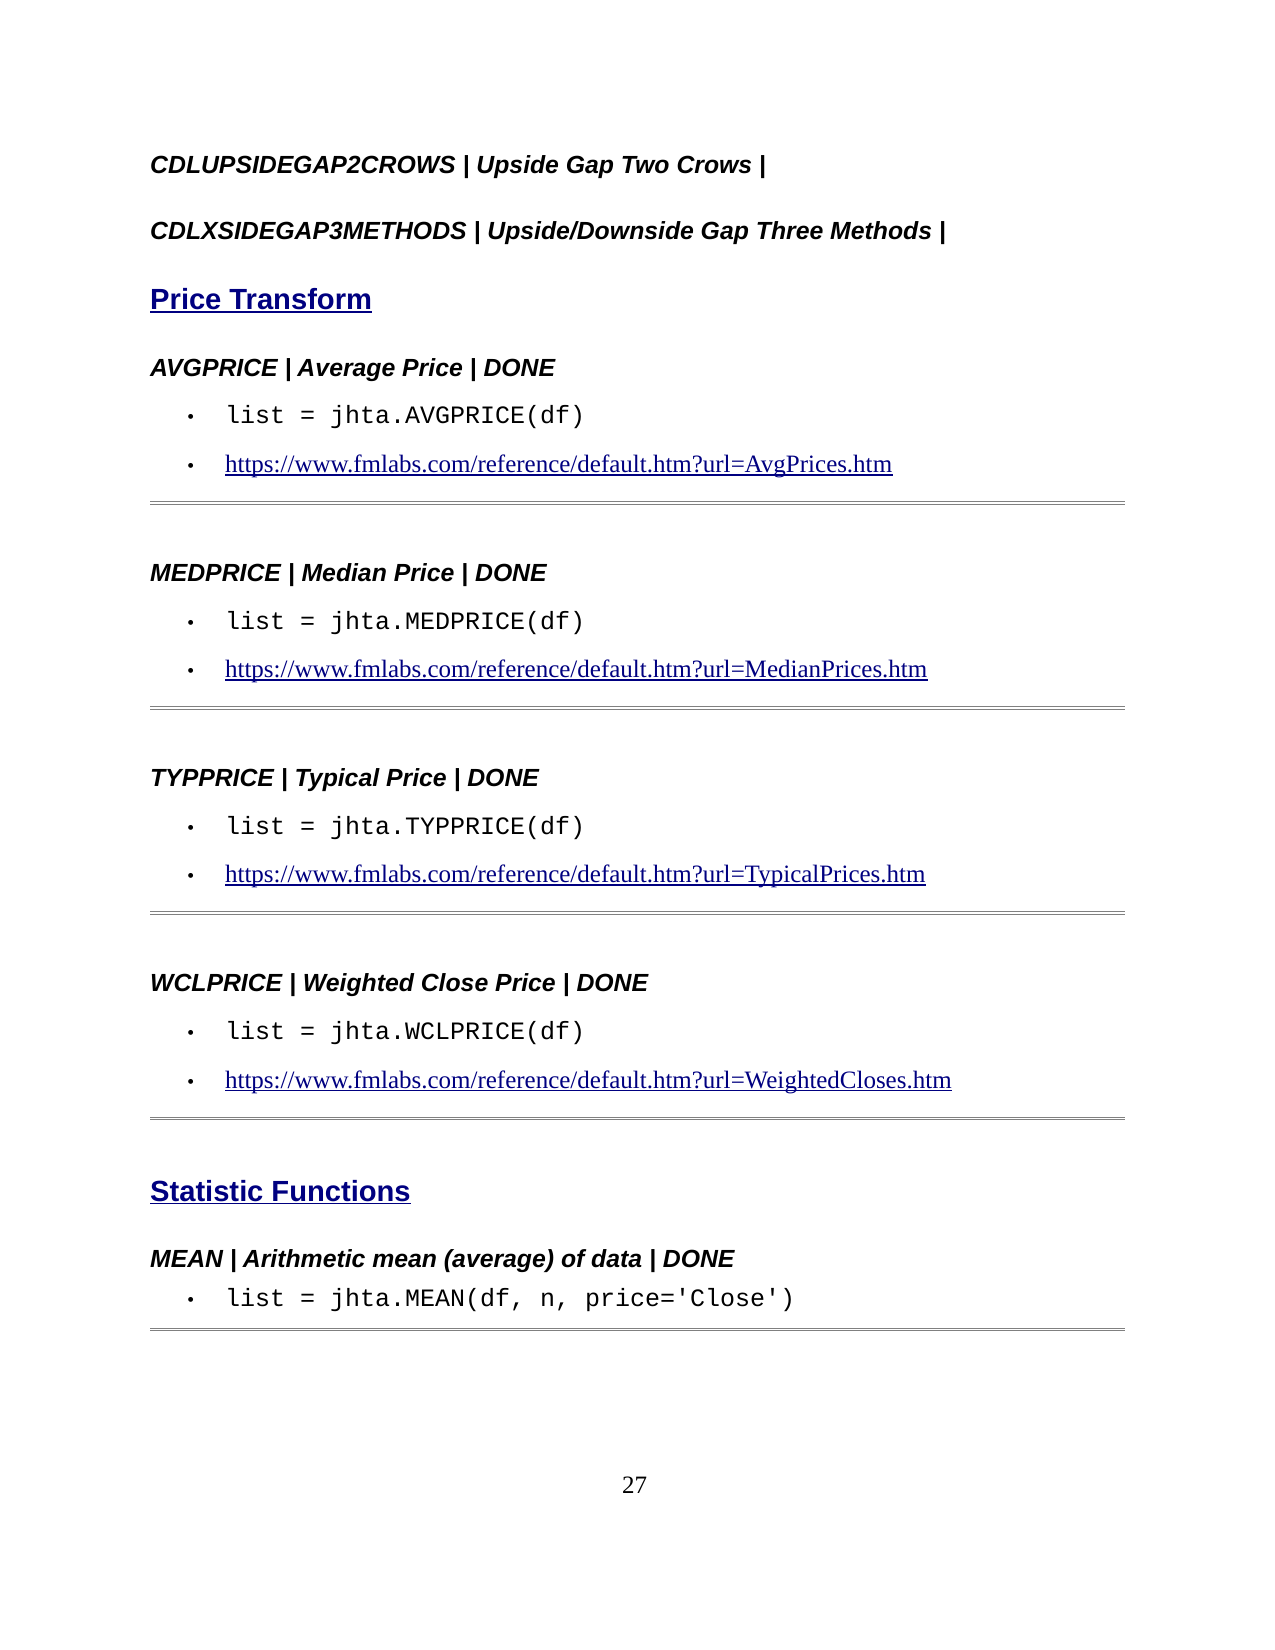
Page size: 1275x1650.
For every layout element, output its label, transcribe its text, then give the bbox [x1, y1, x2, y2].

list https://www.fmlabs.com/reference/default.htm?url=AvgPrices.htm [187, 449, 1125, 478]
subtitle Price Transform [150, 282, 1125, 316]
list https://www.fmlabs.com/reference/default.htm?url=WeightedCloses.htm [187, 1065, 1125, 1093]
subtitle MEAN | Arithmetic mean (average) of data | DONE [150, 1244, 1125, 1273]
subtitle TYPPRICE | Typical Price | DONE [150, 763, 1125, 792]
subtitle MEDPRICE | Median Price | DONE [150, 558, 1125, 587]
subtitle WCLPRICE | Weighted Close Price | DONE [150, 968, 1125, 997]
list list = jhta.MEDPRICE(df) [187, 608, 1125, 637]
subtitle CDLUPSIDEGAP2CROWS | Upside Gap Two Crows | [150, 150, 1125, 178]
subtitle AVGPRICE | Average Price | DONE [150, 353, 1125, 382]
list list = jhta.AVGPRICE(df) [187, 403, 1125, 431]
subtitle CDLXSIDEGAP3METHODS | Upside/Downside Gap Three Methods | [150, 216, 1125, 244]
list list = jhta.MEAN(df, n, price='Close') [187, 1286, 1125, 1314]
list https://www.fmlabs.com/reference/default.htm?url=MedianPrices.htm [187, 654, 1125, 683]
list list = jhta.TYPPRICE(df) [187, 813, 1125, 842]
subtitle Statistic Functions [150, 1173, 1125, 1207]
list list = jhta.WCLPRICE(df) [187, 1018, 1125, 1047]
list https://www.fmlabs.com/reference/default.htm?url=TypicalPrices.htm [187, 859, 1125, 888]
